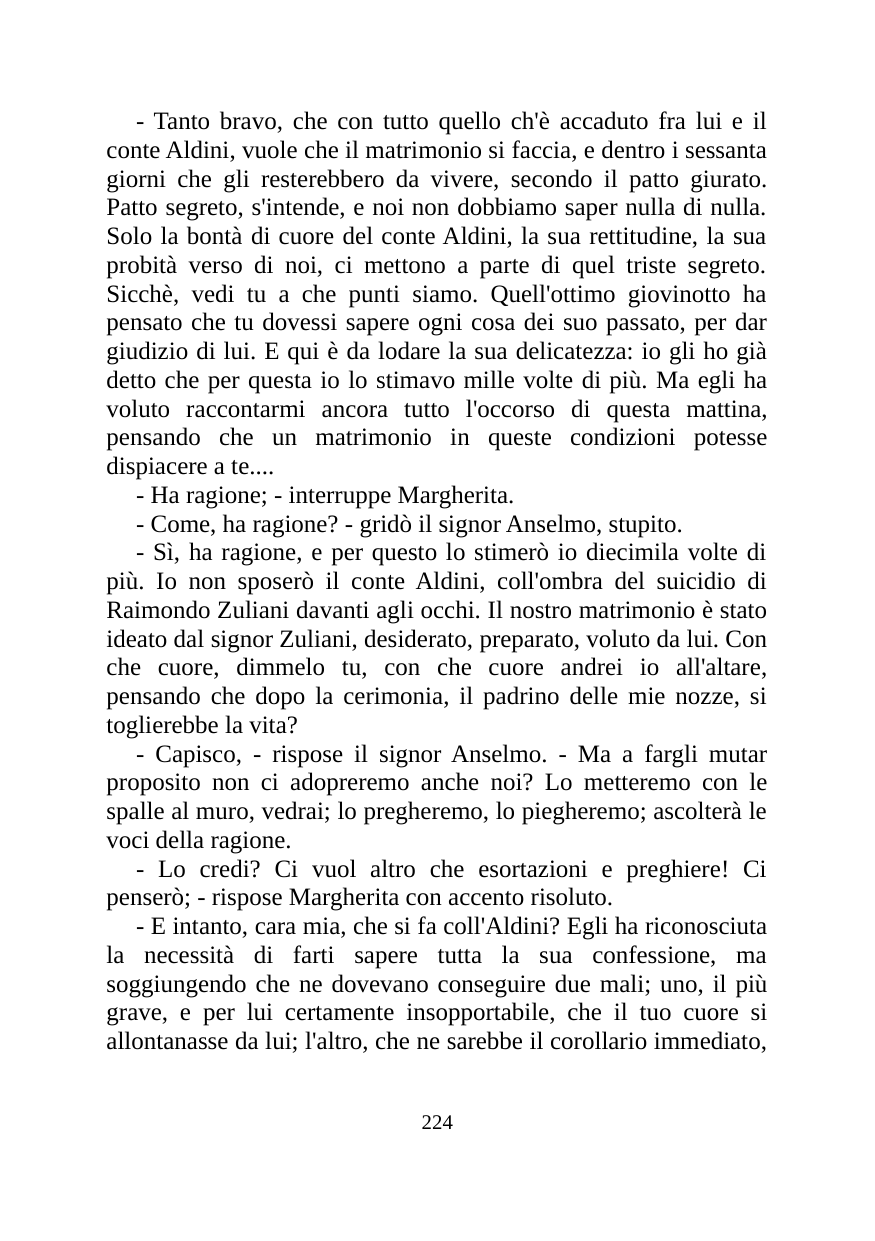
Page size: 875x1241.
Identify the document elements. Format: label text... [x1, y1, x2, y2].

text - Tanto bravo, che con tutto quello ch'è accaduto fra lui e il conte Aldini, vuole che il matrimonio si faccia, e dentro i sessanta giorni che gli resterebbero da vivere, secondo il patto giurato. Patto segreto, s'intende, e noi non dobbiamo saper nulla di nulla. Solo la bontà di cuore del conte Aldini, la sua rettitudine, la sua probità verso di noi, ci mettono a parte di quel triste segreto. Sicchè, vedi tu a che punti siamo. Quell'ottimo giovinotto ha pensato che tu dovessi sapere ogni cosa dei suo passato, per dar giudizio di lui. E qui è da lodare la sua delicatezza: io gli ho già detto che per questa io lo stimavo mille volte di più. Ma egli ha voluto raccontarmi ancora tutto l'occorso di questa mattina, pensando che un matrimonio in queste condizioni potesse dispiacere a te.... [106, 106, 768, 480]
text - Sì, ha ragione, e per questo lo stimerò io diecimila volte di più. Io non sposerò il conte Aldini, coll'ombra del suicidio di Raimondo Zuliani davanti agli occhi. Il nostro matrimonio è stato ideato dal signor Zuliani, desiderato, preparato, voluto da lui. Con che cuore, dimmelo tu, con che cuore andrei io all'altare, pensando che dopo la cerimonia, il padrino delle mie nozze, si toglierebbe la vita? [106, 537, 768, 739]
text - E intanto, cara mia, che si fa coll'Aldini? Egli ha riconosciuta la necessità di farti sapere tutta la sua confessione, ma soggiungendo che ne dovevano conseguire due mali; uno, il più grave, e per lui certamente insopportabile, che il tuo cuore si allontanasse da lui; l'altro, che ne sarebbe il corollario immediato, [106, 911, 768, 1055]
text - Ha ragione; - interruppe Margherita. [106, 480, 768, 509]
text - Lo credi? Ci vuol altro che esortazioni e preghiere! Ci penserò; - rispose Margherita con accento risoluto. [106, 854, 768, 911]
text - Capisco, - rispose il signor Anselmo. - Ma a fargli mutar proposito non ci adopreremo anche noi? Lo metteremo con le spalle al muro, vedrai; lo pregheremo, lo piegheremo; ascolterà le voci della ragione. [106, 739, 768, 854]
text - Come, ha ragione? - gridò il signor Anselmo, stupito. [106, 509, 768, 537]
